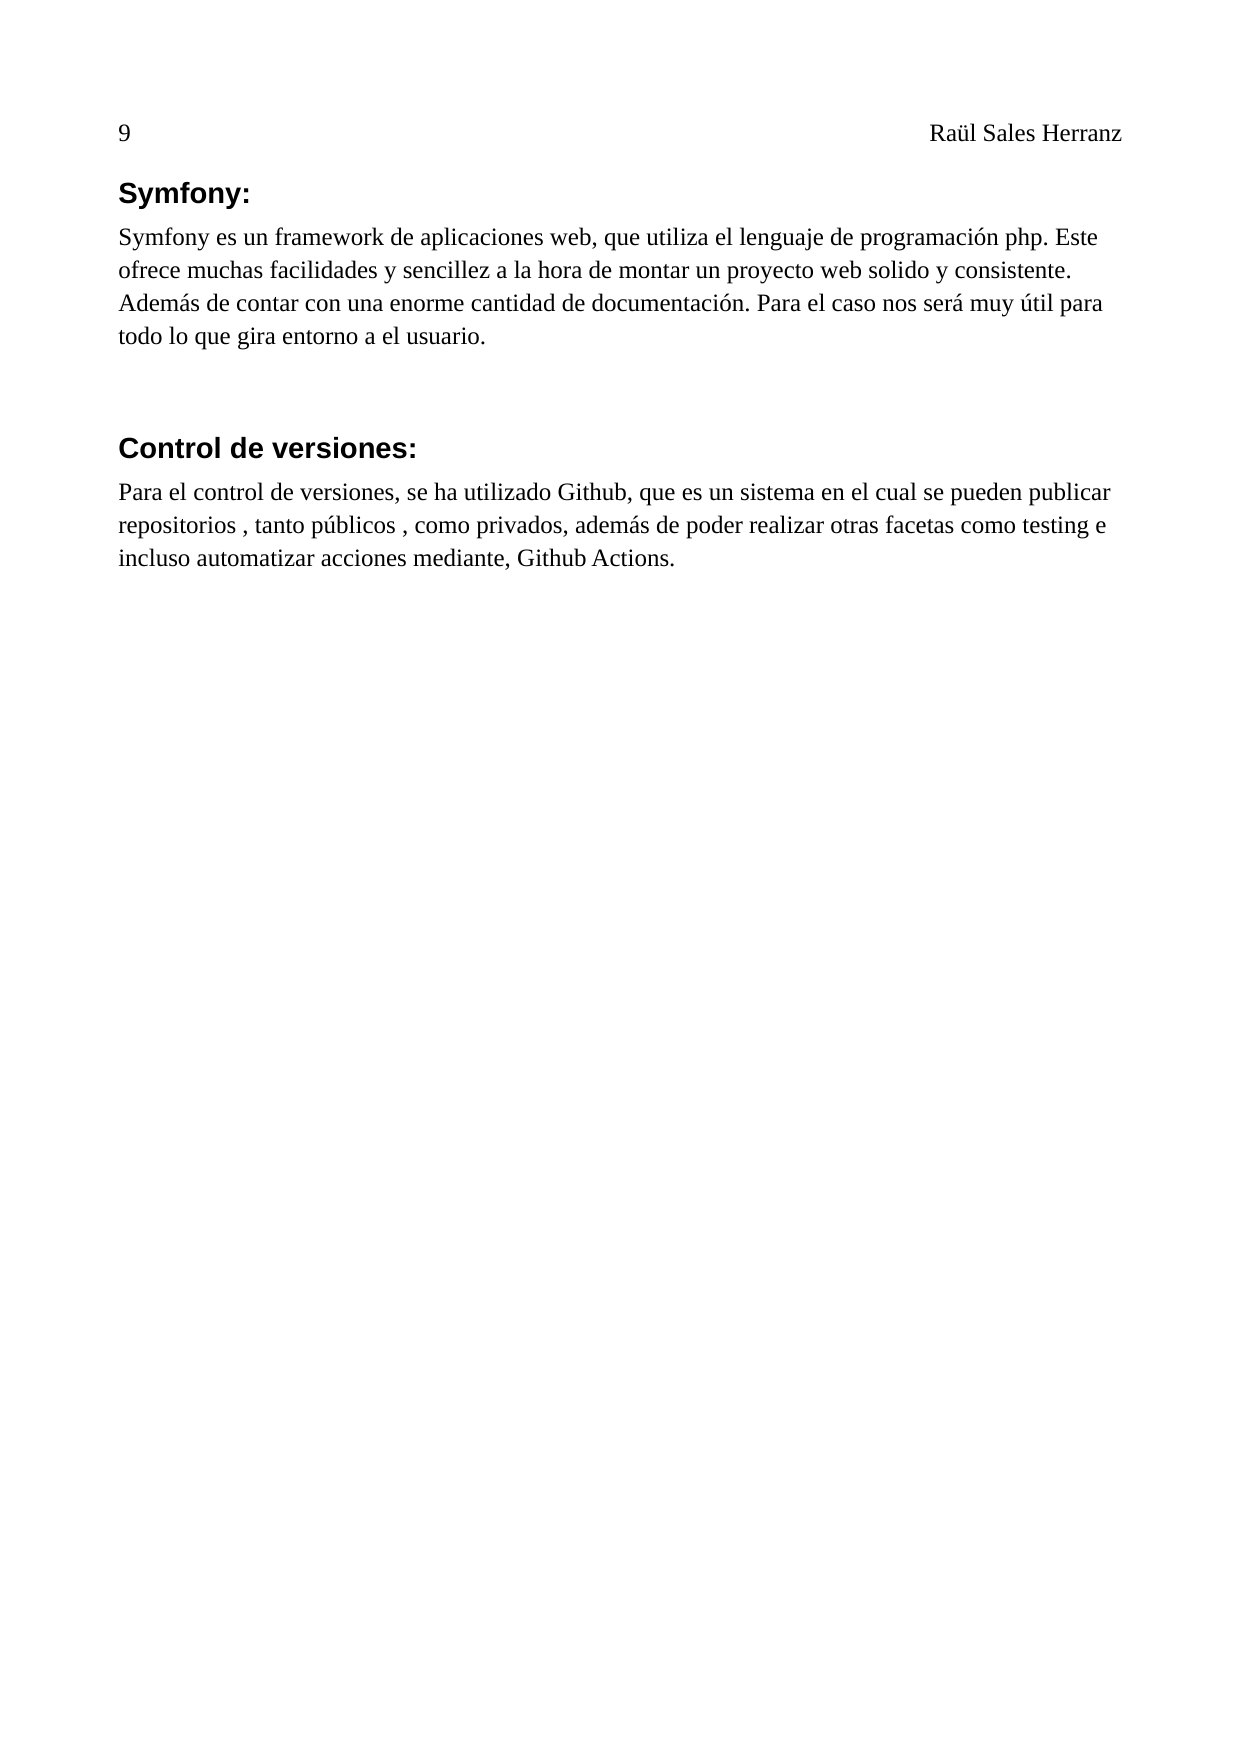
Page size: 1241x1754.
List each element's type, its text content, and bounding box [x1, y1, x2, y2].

subtitle Symfony: [118, 176, 1122, 210]
text Para el control de versiones, se ha utilizado Github, que es un sistema en el cual se pueden publicar repositorios , tanto públicos , como privados, además de poder realizar otras facetas como testing e incluso automatizar acciones mediante, Github Actions. [118, 477, 1122, 572]
text Symfony es un framework de aplicaciones web, que utiliza el lenguaje de programación php. Este ofrece muchas facilidades y sencillez a la hora de montar un proyecto web solido y consistente. Además de contar con una enorme cantidad de documentación. Para el caso nos será muy útil para todo lo que gira entorno a el usuario. [118, 222, 1122, 350]
subtitle Control de versiones: [118, 431, 1122, 465]
